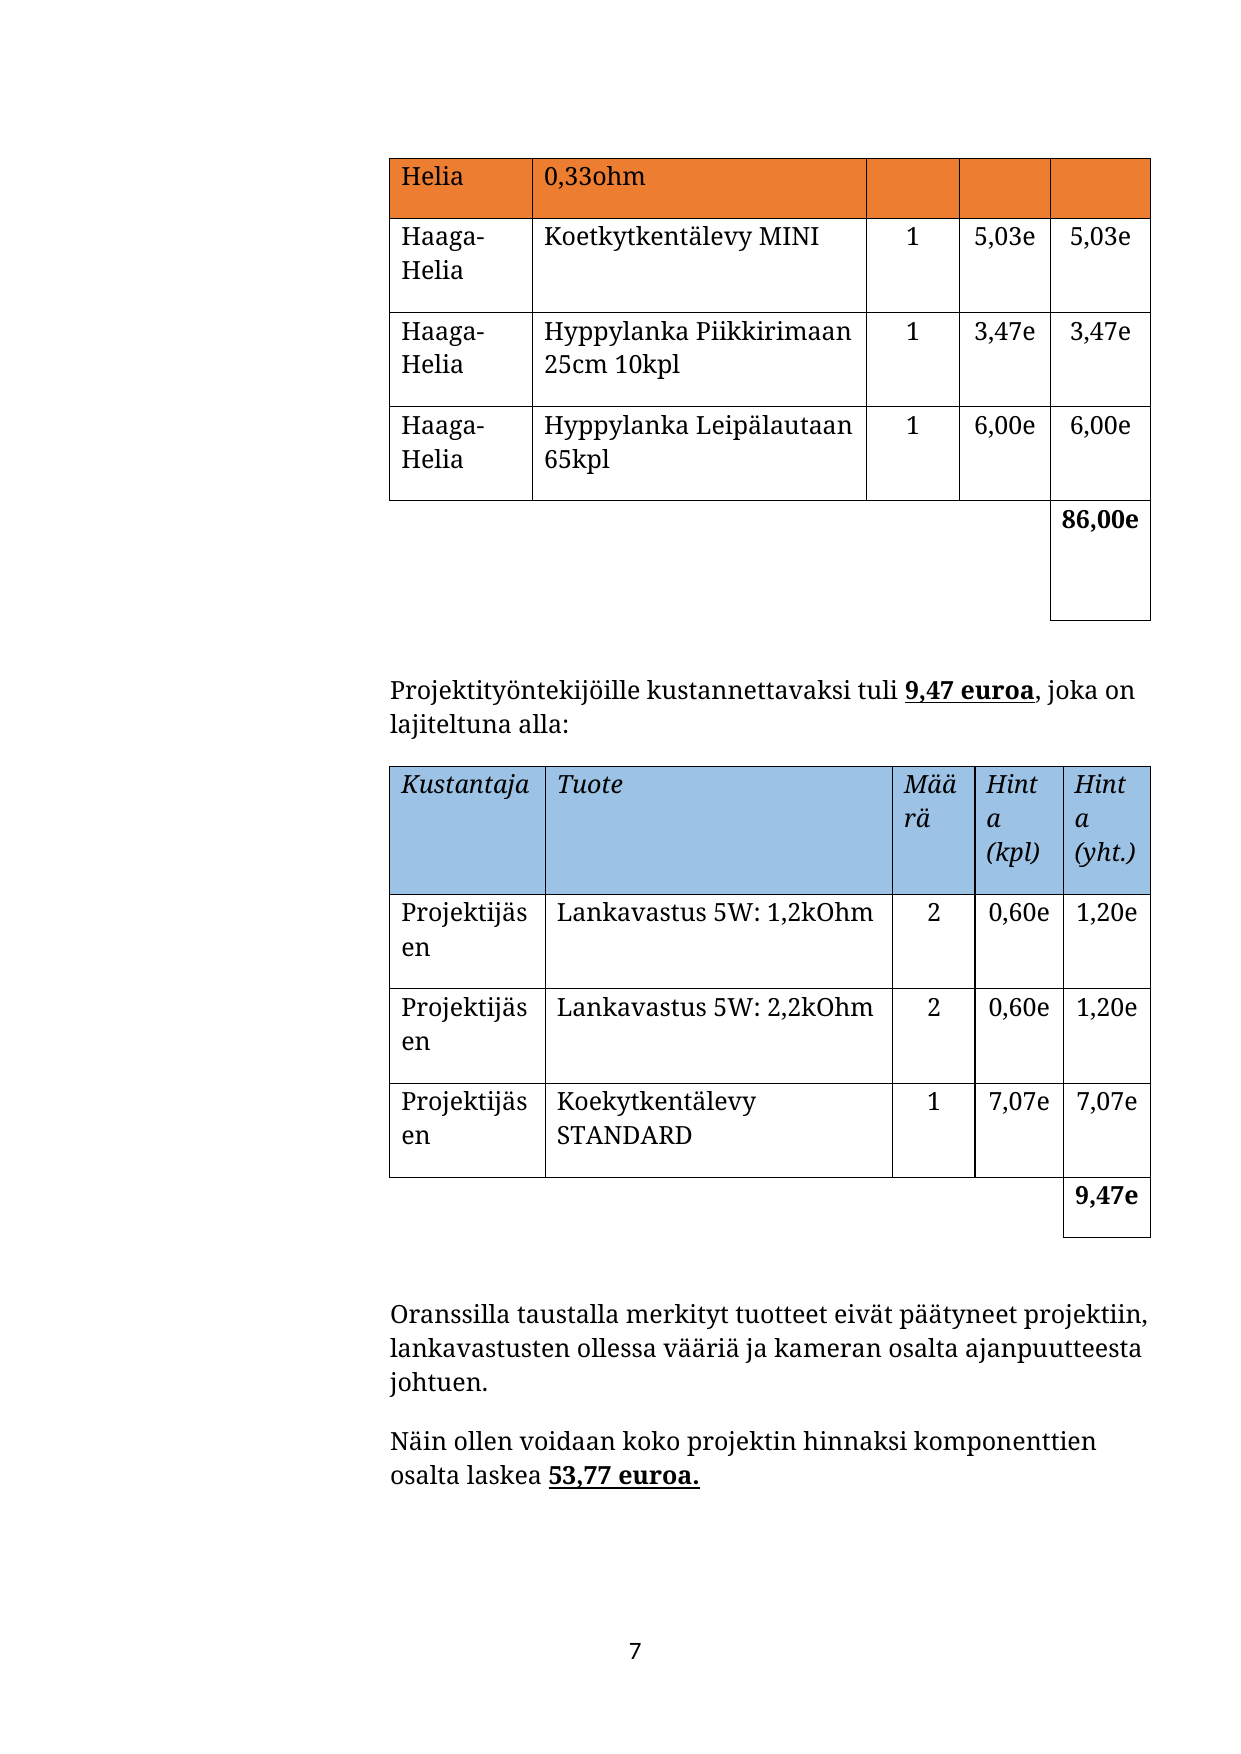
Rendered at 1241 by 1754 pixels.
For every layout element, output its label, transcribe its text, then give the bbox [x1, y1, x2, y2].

table_header Tuote [546, 767, 892, 894]
text Näin ollen voidaan koko projektin hinnaksi komponenttien osalta laskea 53,77 euroa. [390, 1424, 1152, 1492]
table_cell 2 [893, 989, 974, 1082]
table_cell 7,07e [1064, 1084, 1150, 1177]
table_cell Helia [390, 159, 532, 218]
table_cell 9,47e [1064, 1178, 1150, 1237]
table_cell Koetkytkentälevy MINI [533, 219, 866, 312]
table_cell 0,60e [976, 989, 1063, 1082]
table_cell Hyppylanka Leipälautaan 65kpl [533, 407, 866, 500]
table_cell Projektijäsen [390, 1084, 545, 1177]
table_cell 5,03e [960, 219, 1050, 312]
table_cell 1,20e [1064, 895, 1150, 988]
table_cell Projektijäsen [390, 989, 545, 1082]
text Oranssilla taustalla merkityt tuotteet eivät päätyneet projektiin, lankavastusten ollessa vääriä ja kameran osalta ajanpuutteesta johtuen. [390, 1297, 1152, 1399]
table_cell 86,00e [1051, 501, 1150, 619]
table_cell [866, 501, 959, 619]
table_cell 5,03e [1051, 219, 1150, 312]
table_cell [533, 501, 866, 619]
table_cell [1051, 159, 1150, 218]
table_cell Projektijäsen [390, 895, 545, 988]
table_header Määrä [893, 767, 974, 894]
table_cell [975, 1178, 1063, 1237]
table_header Hinta (kpl) [976, 767, 1063, 894]
table_cell 7,07e [976, 1084, 1063, 1177]
table_cell 1 [867, 313, 959, 406]
table_cell [867, 159, 959, 218]
table_cell [960, 159, 1050, 218]
table_cell Hyppylanka Piikkirimaan 25cm 10kpl [533, 313, 866, 406]
table_cell [959, 501, 1050, 619]
table_header Hinta (yht.) [1064, 767, 1150, 894]
table_cell 1 [867, 407, 959, 500]
table_header Kustantaja [390, 767, 545, 894]
table_cell [390, 501, 533, 619]
table_cell Haaga-Helia [390, 219, 532, 312]
table_cell [545, 1178, 893, 1237]
table_cell 1 [867, 219, 959, 312]
table_cell Lankavastus 5W: 2,2kOhm [546, 989, 892, 1082]
table_cell 6,00e [960, 407, 1050, 500]
table_cell 3,47e [960, 313, 1050, 406]
table_cell [893, 1178, 975, 1237]
table_cell 1,20e [1064, 989, 1150, 1082]
table_cell Koekytkentälevy STANDARD [546, 1084, 892, 1177]
text Projektityöntekijöille kustannettavaksi tuli 9,47 euroa, joka on lajiteltuna alla: [390, 673, 1152, 741]
table_cell Haaga-Helia [390, 313, 532, 406]
table_cell 0,60e [976, 895, 1063, 988]
table_cell Lankavastus 5W: 1,2kOhm [546, 895, 892, 988]
table_cell 1 [893, 1084, 974, 1177]
table_cell 3,47e [1051, 313, 1150, 406]
table_cell 6,00e [1051, 407, 1150, 500]
table_cell 2 [893, 895, 974, 988]
table_cell Haaga-Helia [390, 407, 532, 500]
table_cell [390, 1178, 545, 1237]
table_cell 0,33ohm [533, 159, 866, 218]
